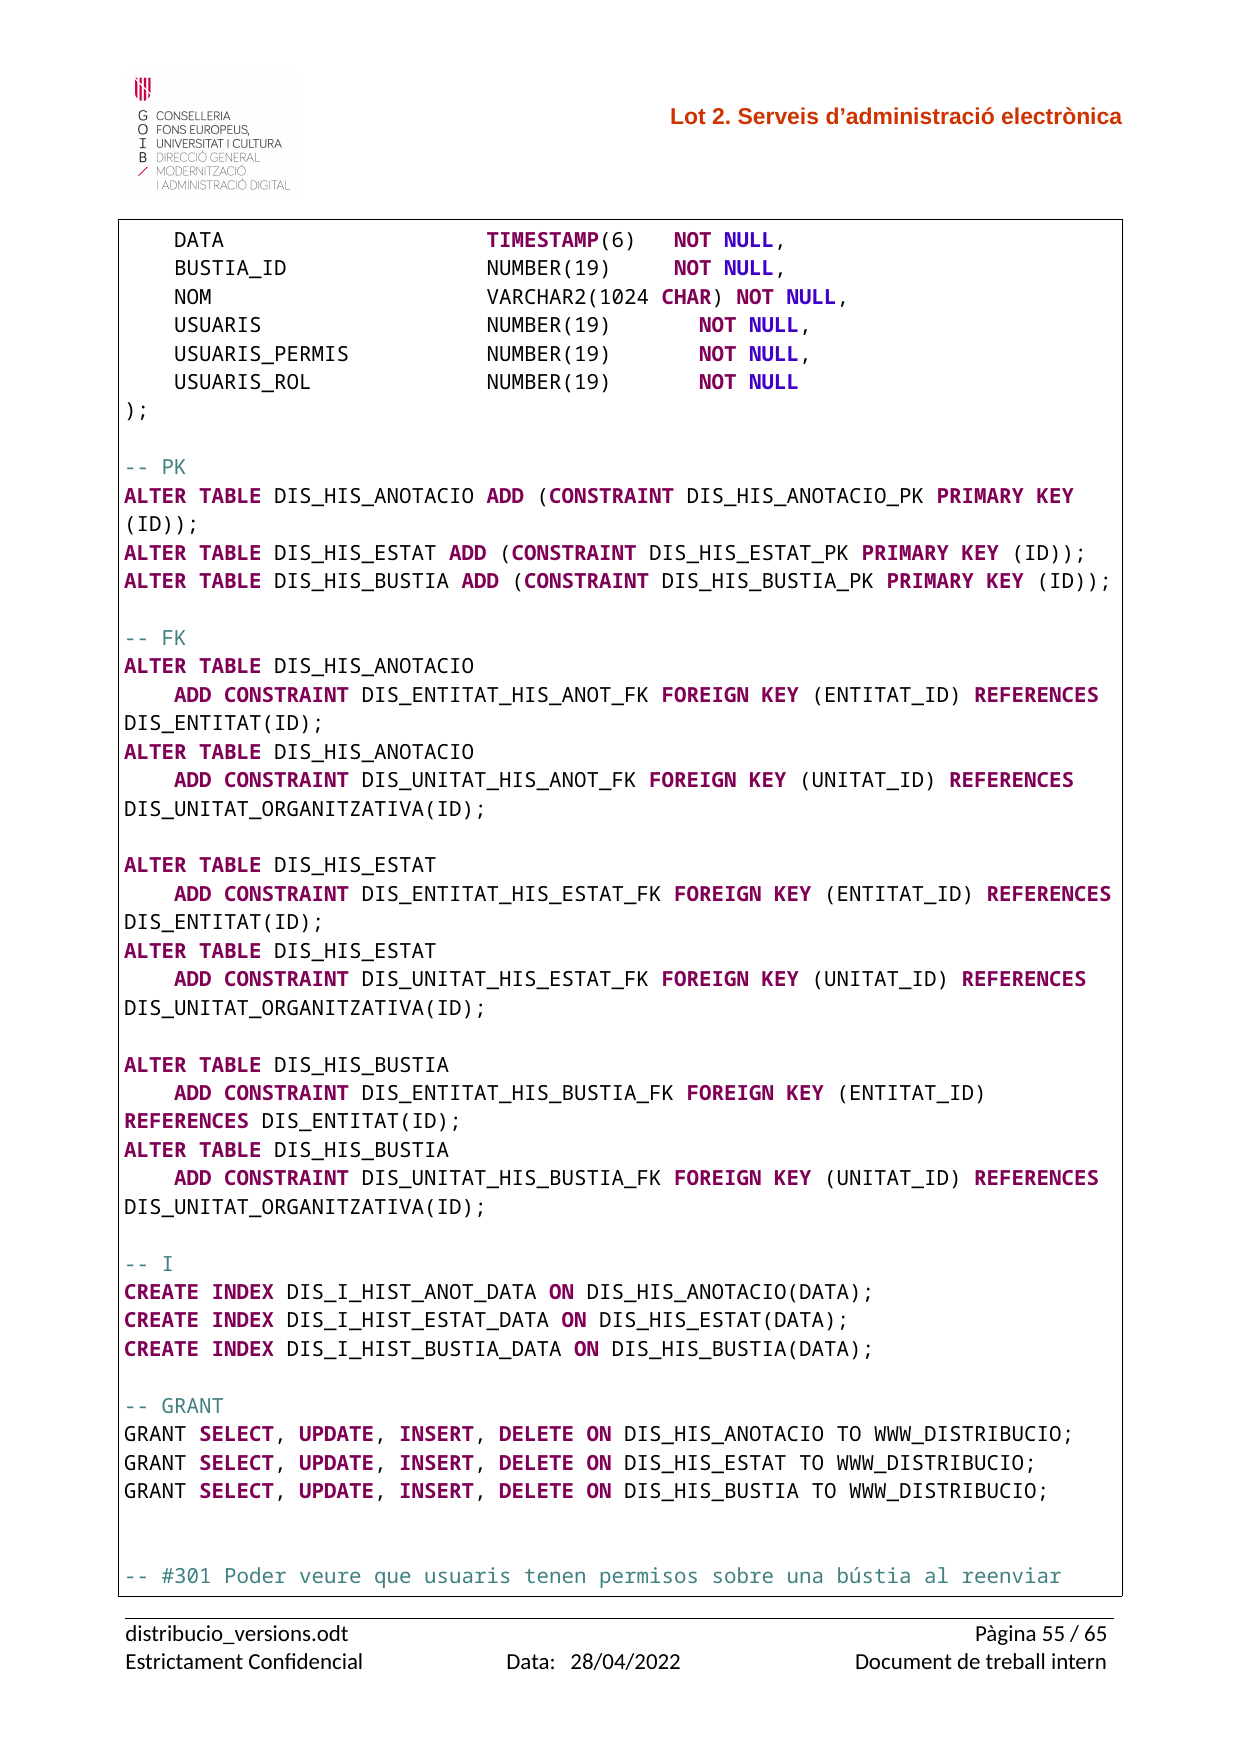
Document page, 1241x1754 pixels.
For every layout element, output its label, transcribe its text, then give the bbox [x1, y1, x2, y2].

picture [126, 70, 299, 197]
table_header DATA TIMESTAMP(6) NOT NULL, BUSTIA_ID NUMBER(19) NOT NULL, NOM VARCHAR2(1024 CHAR) NOT NULL, USUARIS NUMBER(19) NOT NULL, USUARIS_PERMIS NUMBER(19) NOT NULL, USUARIS_ROL NUMBER(19) NOT NULL ); -- PK ALTER TABLE DIS_HIS_ANOTACIO ADD (CONSTRAINT DIS_HIS_ANOTACIO_PK PRIMARY KEY (ID)); ALTER TABLE DIS_HIS_ESTAT ADD (CONSTRAINT DIS_HIS_ESTAT_PK PRIMARY KEY (ID)); ALTER TABLE DIS_HIS_BUSTIA ADD (CONSTRAINT DIS_HIS_BUSTIA_PK PRIMARY KEY (ID)); -- FK ALTER TABLE DIS_HIS_ANOTACIO ADD CONSTRAINT DIS_ENTITAT_HIS_ANOT_FK FOREIGN KEY (ENTITAT_ID) REFERENCES DIS_ENTITAT(ID); ALTER TABLE DIS_HIS_ANOTACIO ADD CONSTRAINT DIS_UNITAT_HIS_ANOT_FK FOREIGN KEY (UNITAT_ID) REFERENCES DIS_UNITAT_ORGANITZATIVA(ID); ALTER TABLE DIS_HIS_ESTAT ADD CONSTRAINT DIS_ENTITAT_HIS_ESTAT_FK FOREIGN KEY (ENTITAT_ID) REFERENCES DIS_ENTITAT(ID); ALTER TABLE DIS_HIS_ESTAT ADD CONSTRAINT DIS_UNITAT_HIS_ESTAT_FK FOREIGN KEY (UNITAT_ID) REFERENCES DIS_UNITAT_ORGANITZATIVA(ID); ALTER TABLE DIS_HIS_BUSTIA ADD CONSTRAINT DIS_ENTITAT_HIS_BUSTIA_FK FOREIGN KEY (ENTITAT_ID) REFERENCES DIS_ENTITAT(ID); ALTER TABLE DIS_HIS_BUSTIA ADD CONSTRAINT DIS_UNITAT_HIS_BUSTIA_FK FOREIGN KEY (UNITAT_ID) REFERENCES DIS_UNITAT_ORGANITZATIVA(ID); -- I CREATE INDEX DIS_I_HIST_ANOT_DATA ON DIS_HIS_ANOTACIO(DATA); CREATE INDEX DIS_I_HIST_ESTAT_DATA ON DIS_HIS_ESTAT(DATA); CREATE INDEX DIS_I_HIST_BUSTIA_DATA ON DIS_HIS_BUSTIA(DATA); -- GRANT GRANT SELECT, UPDATE, INSERT, DELETE ON DIS_HIS_ANOTACIO TO WWW_DISTRIBUCIO; GRANT SELECT, UPDATE, INSERT, DELETE ON DIS_HIS_ESTAT TO WWW_DISTRIBUCIO; GRANT SELECT, UPDATE, INSERT, DELETE ON DIS_HIS_BUSTIA TO WWW_DISTRIBUCIO; -- #301 Poder veure que usuaris tenen permisos sobre una bústia al reenviar [119, 220, 1122, 1596]
